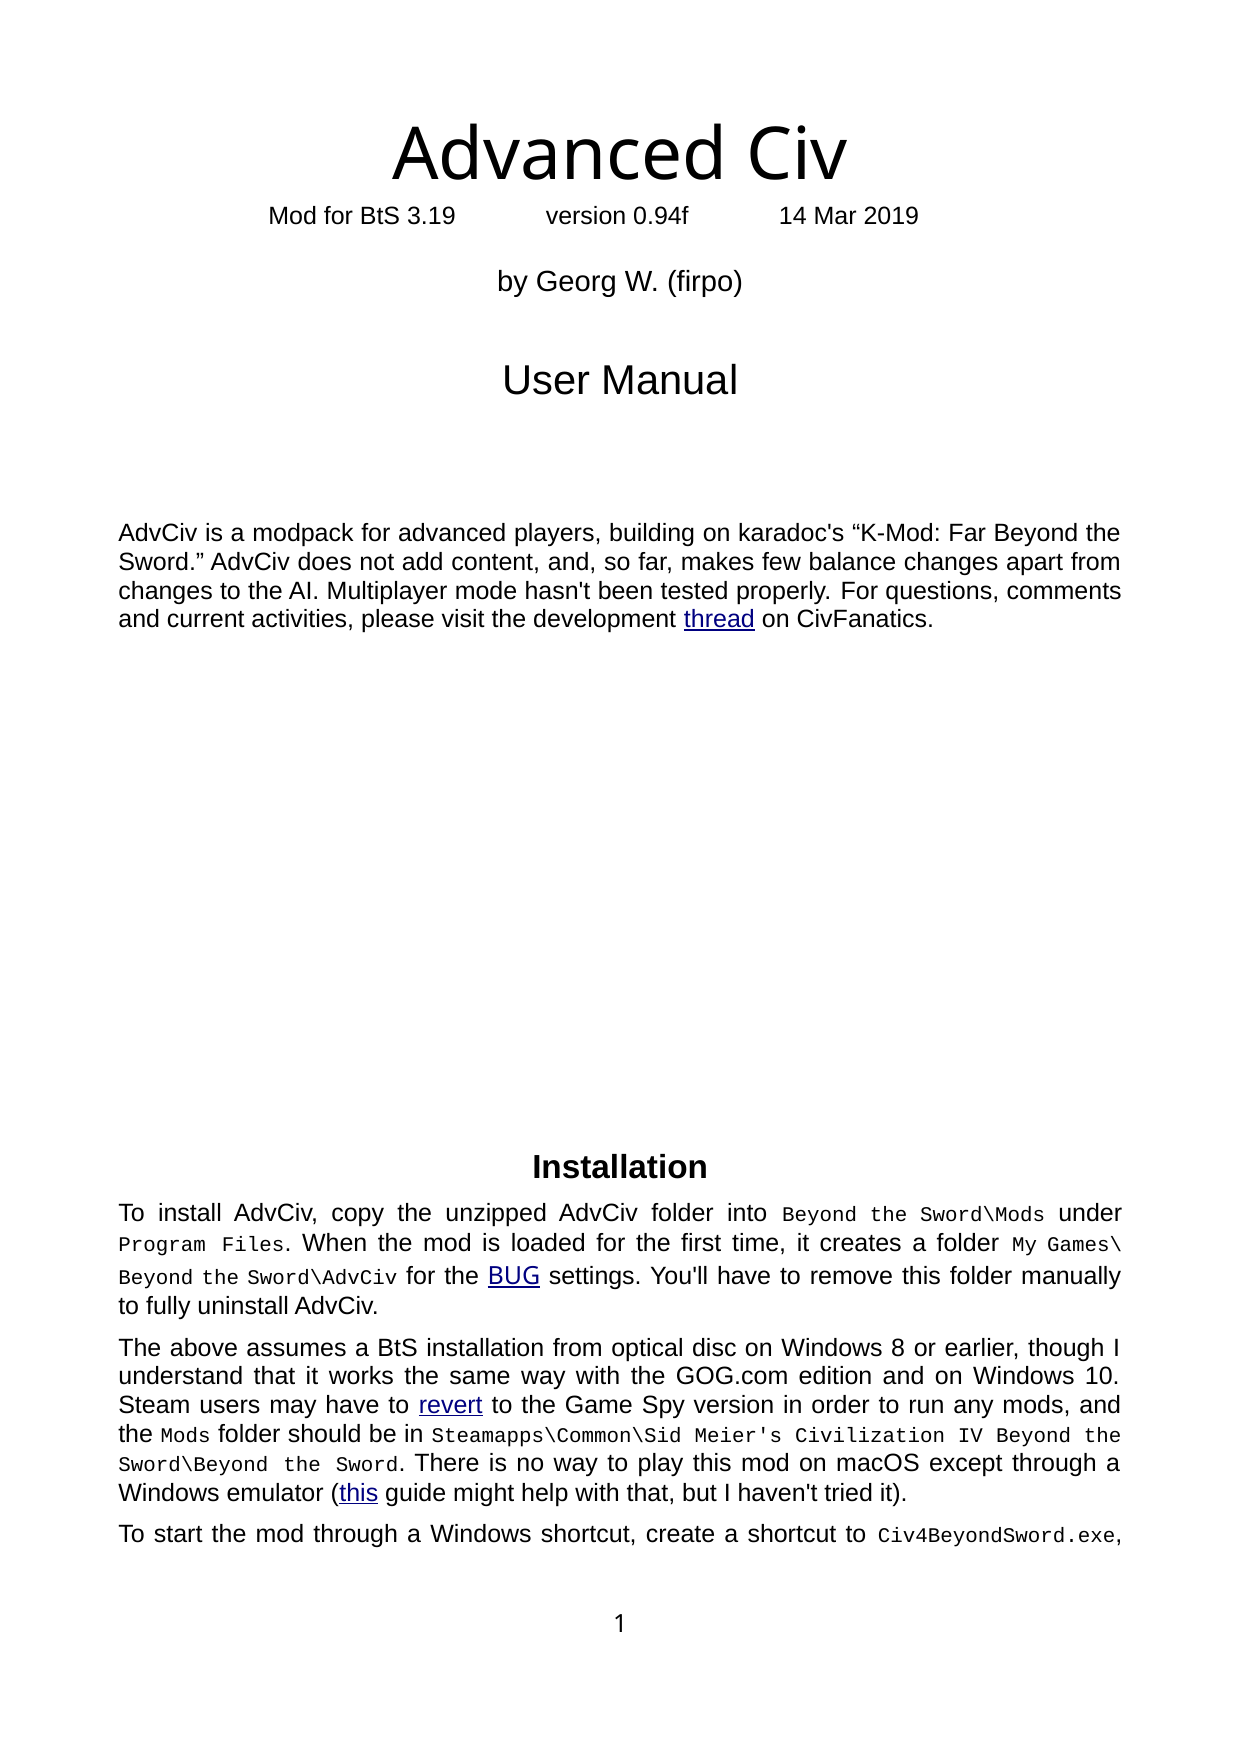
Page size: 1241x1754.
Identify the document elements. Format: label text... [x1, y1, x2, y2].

text AdvCiv is a modpack for advanced players, building on karadoc's “K-Mod: Far Beyond the Sword.” AdvCiv does not add content, and, so far, makes few balance changes apart from changes to the AI. Multiplayer mode hasn't been tested properly. For questions, comments and current activities, please visit the development thread on CivFanatics. [118, 518, 1122, 633]
subtitle Installation [118, 1147, 1122, 1185]
text by Georg W. (firpo) [118, 264, 1122, 298]
text User Manual [118, 355, 1122, 403]
text Mod for BtS 3.19 version 0.94f 14 Mar 2019 [118, 201, 1122, 229]
text To start the mod through a Windows shortcut, create a shortcut to Civ4BeyondSword.exe, [118, 1519, 1122, 1549]
text Advanced Civ [118, 118, 1122, 195]
text To install AdvCiv, copy the unzipped AdvCiv folder into Beyond the Sword\Mods under Program Files. When the mod is loaded for the first time, it creates a folder My Games\Beyond the Sword\AdvCiv for the BUG settings. You'll have to remove this folder manually to fully uninstall AdvCiv. [118, 1198, 1122, 1320]
text The above assumes a BtS installation from optical disc on Windows 8 or earlier, though I understand that it works the same way with the GOG.com edition and on Windows 10. Steam users may have to revert to the Game Spy version in order to run any mods, and the Mods folder should be in Steamapps\Common\Sid Meier's Civilization IV Beyond the Sword\Beyond the Sword. There is no way to play this mod on macOS except through a Windows emulator (this guide might help with that, but I haven't tried it). [118, 1332, 1122, 1507]
